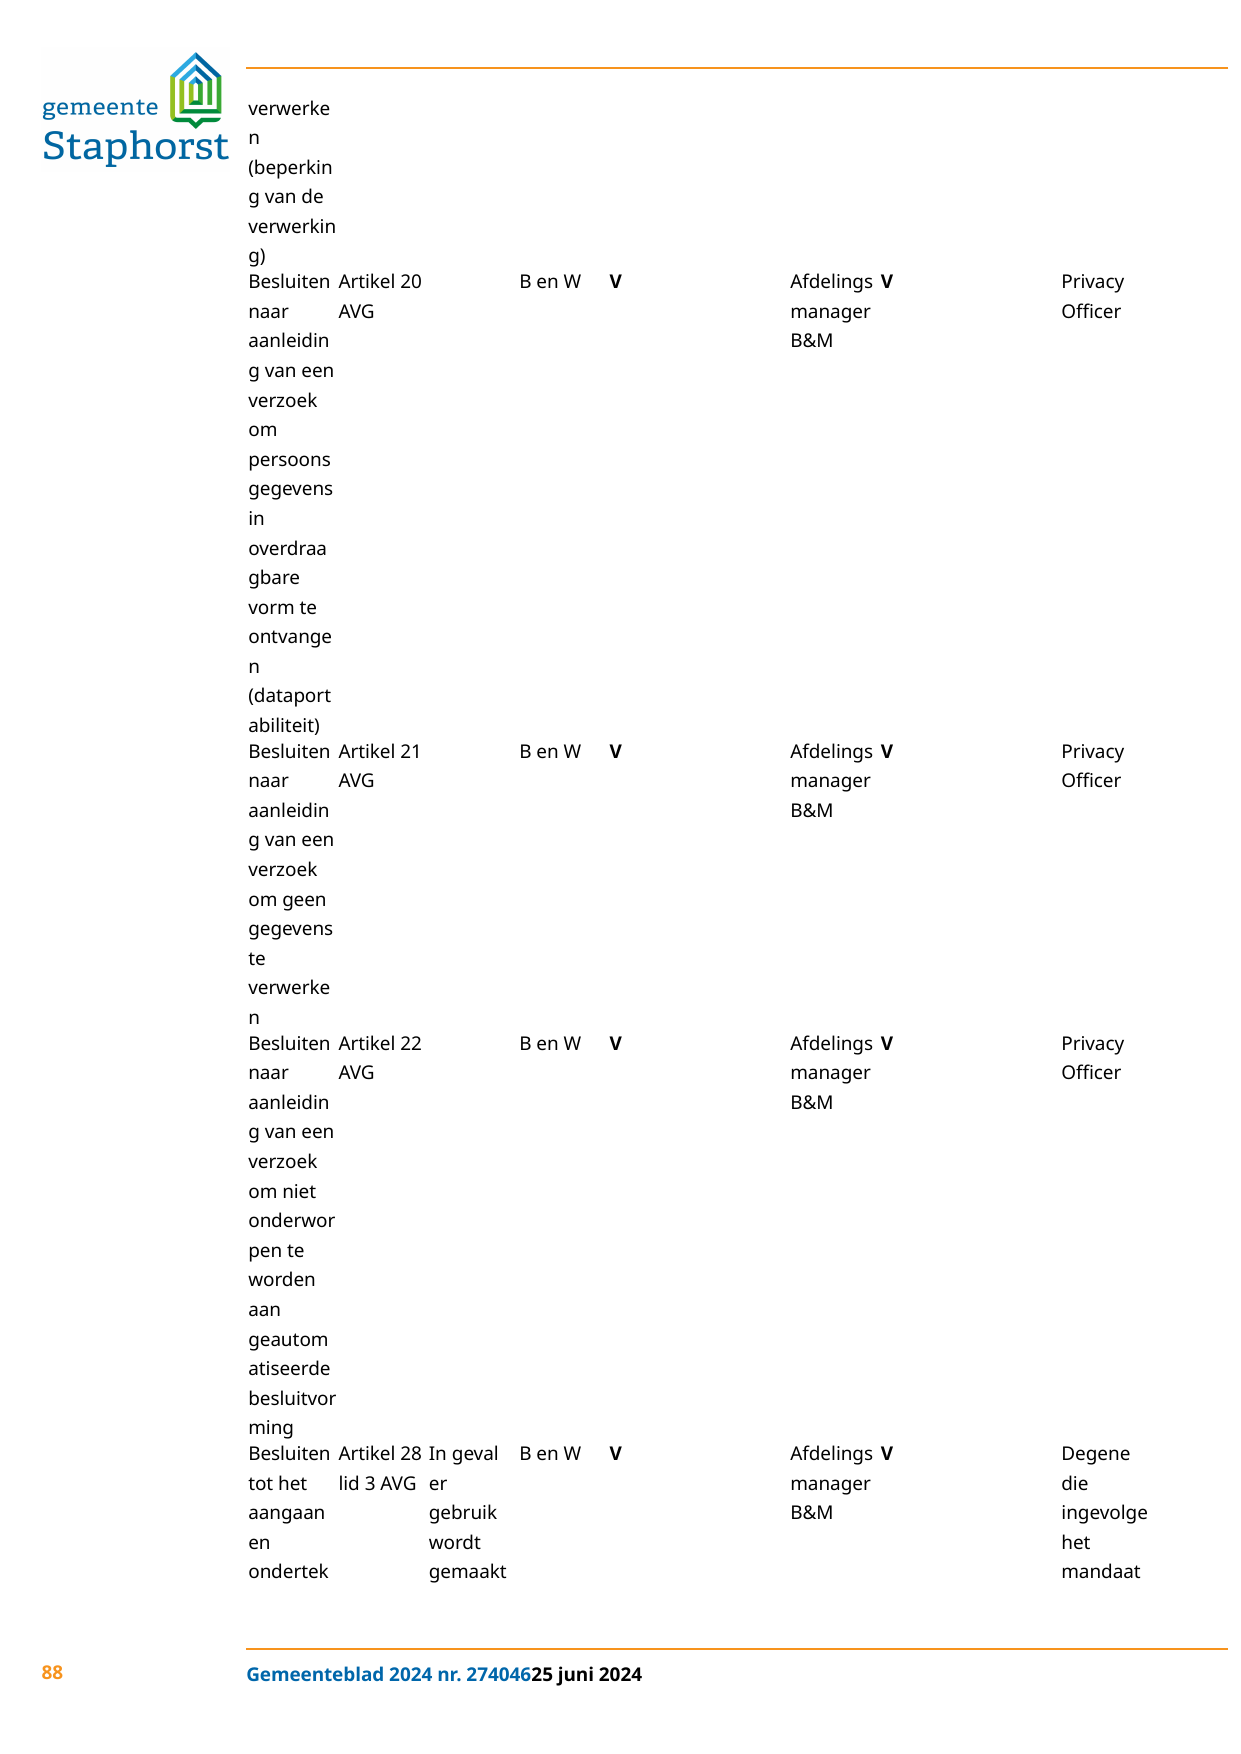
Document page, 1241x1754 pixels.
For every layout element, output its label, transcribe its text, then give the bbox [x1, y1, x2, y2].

table_cell [971, 1440, 1061, 1584]
table_cell Privacy Officer [1061, 1030, 1152, 1440]
table_cell B en W [519, 738, 609, 1030]
table_cell [971, 269, 1061, 738]
table_cell [971, 738, 1061, 1030]
table_cell V [881, 1440, 971, 1584]
table_cell verwerken (beperking van de verwerking) [248, 95, 338, 268]
table_cell [1061, 95, 1152, 268]
table_cell Afdelingsmanager B&M [790, 1030, 881, 1440]
table_cell Artikel 21 AVG [338, 738, 429, 1030]
table_cell [429, 95, 519, 268]
table_cell V [881, 1030, 971, 1440]
table_cell V [609, 738, 700, 1030]
table_cell Artikel 20 AVG [338, 269, 429, 738]
table_cell Besluiten naar aanleiding van een verzoek om geen gegevens te verwerken [248, 738, 338, 1030]
table_cell Besluiten naar aanleiding van een verzoek om persoonsgegevens in overdraagbare vorm te ontvangen (dataportabiliteit) [248, 269, 338, 738]
table_cell V [881, 738, 971, 1030]
table_cell [700, 269, 790, 738]
table_cell B en W [519, 1440, 609, 1584]
table_cell [700, 1030, 790, 1440]
table_cell Afdelingsmanager B&M [790, 738, 881, 1030]
table_cell Besluiten tot het aangaan en ondertek [248, 1440, 338, 1584]
table_cell [519, 95, 609, 268]
table_cell [609, 95, 700, 268]
table_cell Besluiten naar aanleiding van een verzoek om niet onderworpen te worden aan geautomatiseerde besluitvorming [248, 1030, 338, 1440]
table_cell [429, 1030, 519, 1440]
table_cell [338, 95, 429, 268]
table_cell Artikel 28 lid 3 AVG [338, 1440, 429, 1584]
table_cell Privacy Officer [1061, 738, 1152, 1030]
table_cell In geval er gebruik wordt gemaakt [429, 1440, 519, 1584]
table_cell B en W [519, 269, 609, 738]
table_cell [971, 95, 1061, 268]
table_cell B en W [519, 1030, 609, 1440]
table_cell [429, 738, 519, 1030]
table_cell [700, 738, 790, 1030]
table_cell Afdelingsmanager B&M [790, 269, 881, 738]
table_cell V [609, 1440, 700, 1584]
table_cell [790, 95, 881, 268]
table_cell [700, 1440, 790, 1584]
table_cell [700, 95, 790, 268]
table_cell V [609, 269, 700, 738]
table_cell Afdelingsmanager B&M [790, 1440, 881, 1584]
table_cell V [881, 269, 971, 738]
table_cell [971, 1030, 1061, 1440]
table_cell Degene die ingevolge het mandaat [1061, 1440, 1152, 1584]
table_cell V [609, 1030, 700, 1440]
table_cell [429, 269, 519, 738]
table_cell Artikel 22 AVG [338, 1030, 429, 1440]
picture [41, 47, 231, 172]
table_cell Privacy Officer [1061, 269, 1152, 738]
table_cell [881, 95, 971, 268]
